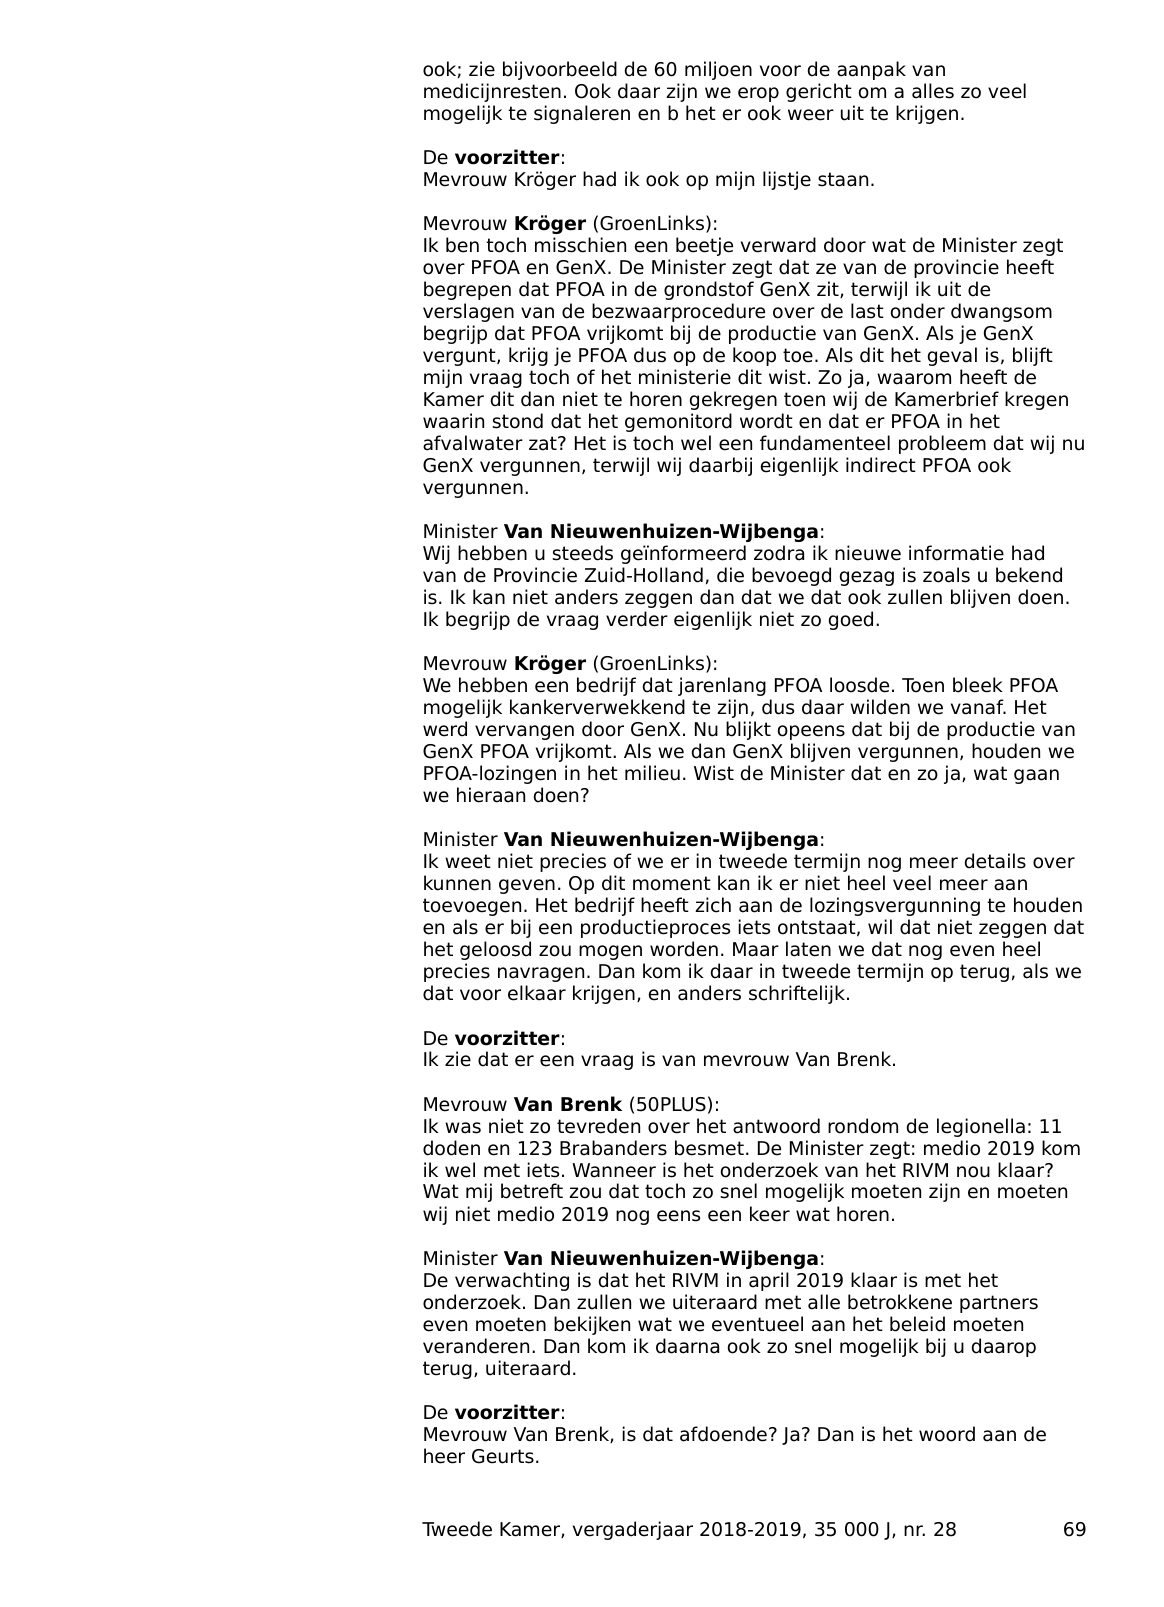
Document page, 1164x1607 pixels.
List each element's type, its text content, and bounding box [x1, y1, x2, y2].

text De verwachting is dat het RIVM in april 2019 klaar is met het onderzoek. Dan zullen we uiteraard met alle betrokkene partners even moeten bekijken wat we eventueel aan het beleid moeten veranderen. Dan kom ik daarna ook zo snel mogelijk bij u daarop terug, uiteraard. [422, 1269, 1087, 1379]
text Mevrouw Kröger (GroenLinks): [422, 653, 1087, 675]
text De voorzitter: [422, 1402, 1087, 1424]
text Ik weet niet precies of we er in tweede termijn nog meer details over kunnen geven. Op dit moment kan ik er niet heel veel meer aan toevoegen. Het bedrijf heeft zich aan de lozingsvergunning te houden en als er bij een productieproces iets ontstaat, wil dat niet zeggen dat het geloosd zou mogen worden. Maar laten we dat nog even heel precies navragen. Dan kom ik daar in tweede termijn op terug, als we dat voor elkaar krijgen, en anders schriftelijk. [422, 851, 1087, 1005]
text De voorzitter: [422, 1027, 1087, 1049]
text Mevrouw Kröger (GroenLinks): [422, 213, 1087, 235]
text Ik zie dat er een vraag is van mevrouw Van Brenk. [422, 1049, 1087, 1071]
text De voorzitter: [422, 147, 1087, 169]
text Ik was niet zo tevreden over het antwoord rondom de legionella: 11 doden en 123 Brabanders besmet. De Minister zegt: medio 2019 kom ik wel met iets. Wanneer is het onderzoek van het RIVM nou klaar? Wat mij betreft zou dat toch zo snel mogelijk moeten zijn en moeten wij niet medio 2019 nog eens een keer wat horen. [422, 1116, 1087, 1225]
text Mevrouw Kröger had ik ook op mijn lijstje staan. [422, 169, 1087, 191]
text Minister Van Nieuwenhuizen-Wijbenga: [422, 521, 1087, 543]
text Ik ben toch misschien een beetje verward door wat de Minister zegt over PFOA en GenX. De Minister zegt dat ze van de provincie heeft begrepen dat PFOA in de grondstof GenX zit, terwijl ik uit de verslagen van de bezwaarprocedure over de last onder dwangsom begrijp dat PFOA vrijkomt bij de productie van GenX. Als je GenX vergunt, krijg je PFOA dus op de koop toe. Als dit het geval is, blijft mijn vraag toch of het ministerie dit wist. Zo ja, waarom heeft de Kamer dit dan niet te horen gekregen toen wij de Kamerbrief kregen waarin stond dat het gemonitord wordt en dat er PFOA in het afvalwater zat? Het is toch wel een fundamenteel probleem dat wij nu GenX vergunnen, terwijl wij daarbij eigenlijk indirect PFOA ook vergunnen. [422, 235, 1087, 499]
text Mevrouw Van Brenk, is dat afdoende? Ja? Dan is het woord aan de heer Geurts. [422, 1424, 1087, 1468]
text We hebben een bedrijf dat jarenlang PFOA loosde. Toen bleek PFOA mogelijk kankerverwekkend te zijn, dus daar wilden we vanaf. Het werd vervangen door GenX. Nu blijkt opeens dat bij de productie van GenX PFOA vrijkomt. Als we dan GenX blijven vergunnen, houden we PFOA-lozingen in het milieu. Wist de Minister dat en zo ja, wat gaan we hieraan doen? [422, 675, 1087, 807]
text Minister Van Nieuwenhuizen-Wijbenga: [422, 829, 1087, 851]
text Minister Van Nieuwenhuizen-Wijbenga: [422, 1248, 1087, 1269]
text ook; zie bijvoorbeeld de 60 miljoen voor de aanpak van medicijnresten. Ook daar zijn we erop gericht om a alles zo veel mogelijk te signaleren en b het er ook weer uit te krijgen. [422, 59, 1087, 125]
text Mevrouw Van Brenk (50PLUS): [422, 1093, 1087, 1116]
text Wij hebben u steeds geïnformeerd zodra ik nieuwe informatie had van de Provincie Zuid-Holland, die bevoegd gezag is zoals u bekend is. Ik kan niet anders zeggen dan dat we dat ook zullen blijven doen. Ik begrijp de vraag verder eigenlijk niet zo goed. [422, 543, 1087, 631]
